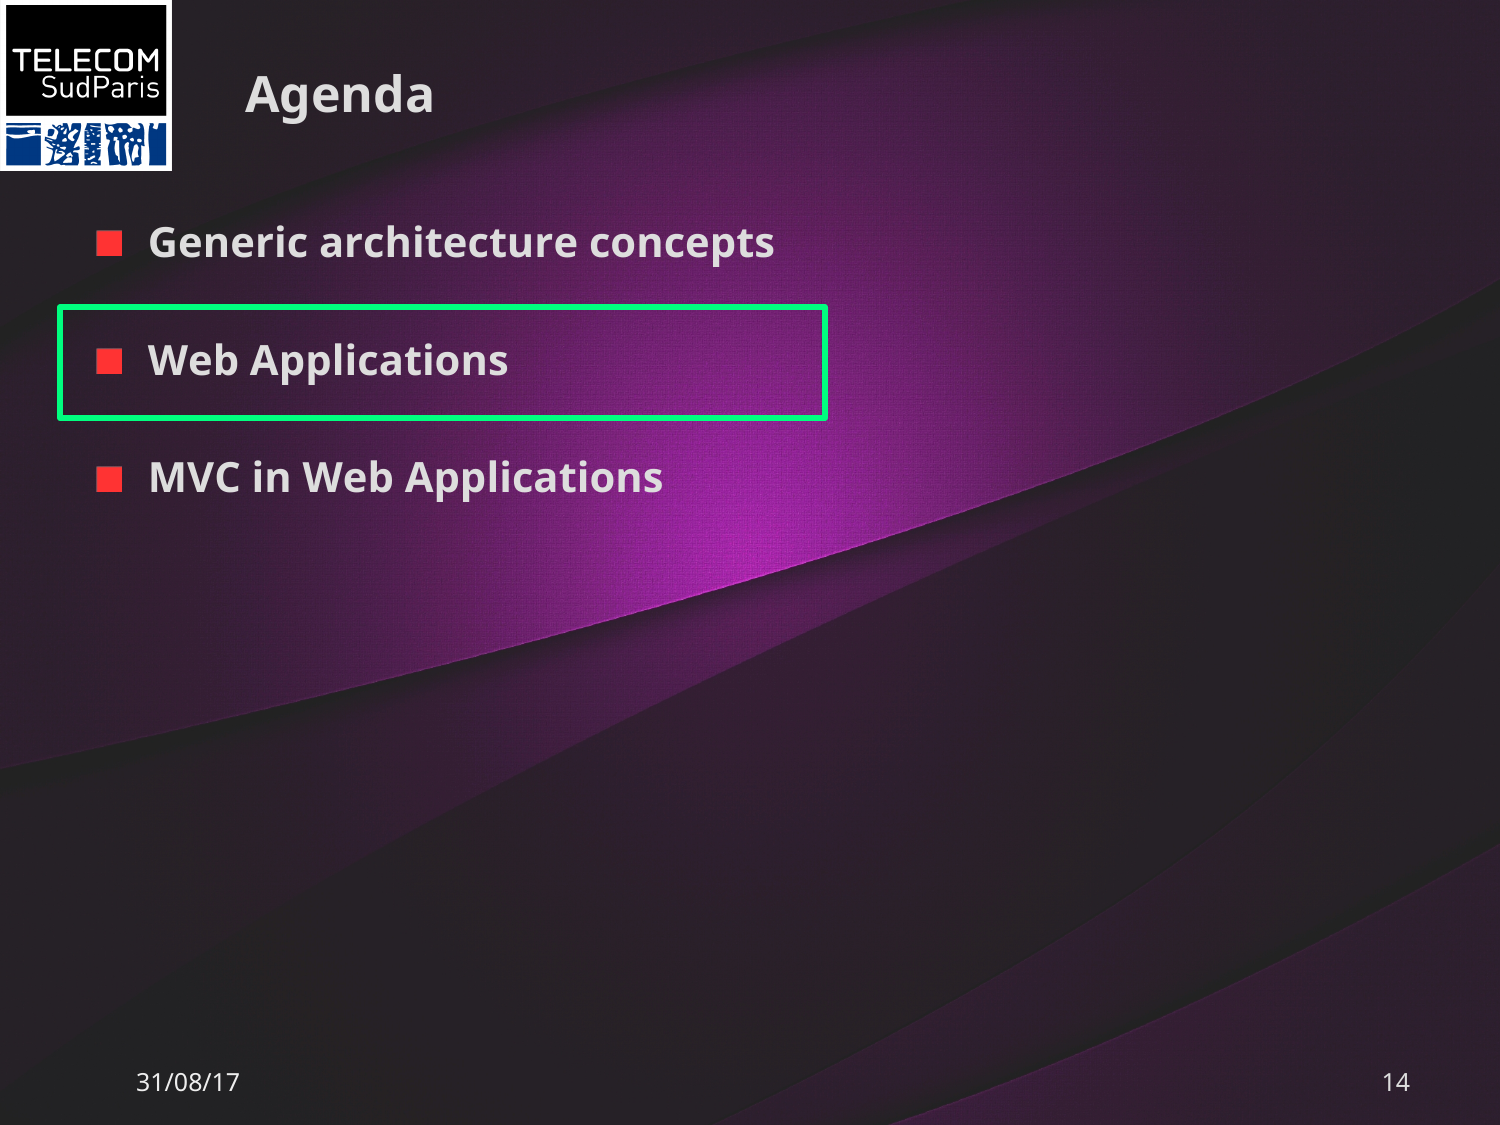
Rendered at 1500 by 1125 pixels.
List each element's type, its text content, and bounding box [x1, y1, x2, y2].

title Agenda [230, 19, 1429, 165]
picture [0, 0, 1500, 1125]
list Generic architecture concepts Web Applications MVC in Web Applications [76, 207, 1427, 977]
list Generic architecture concepts Web Applications MVC in Web Applications [76, 310, 822, 415]
